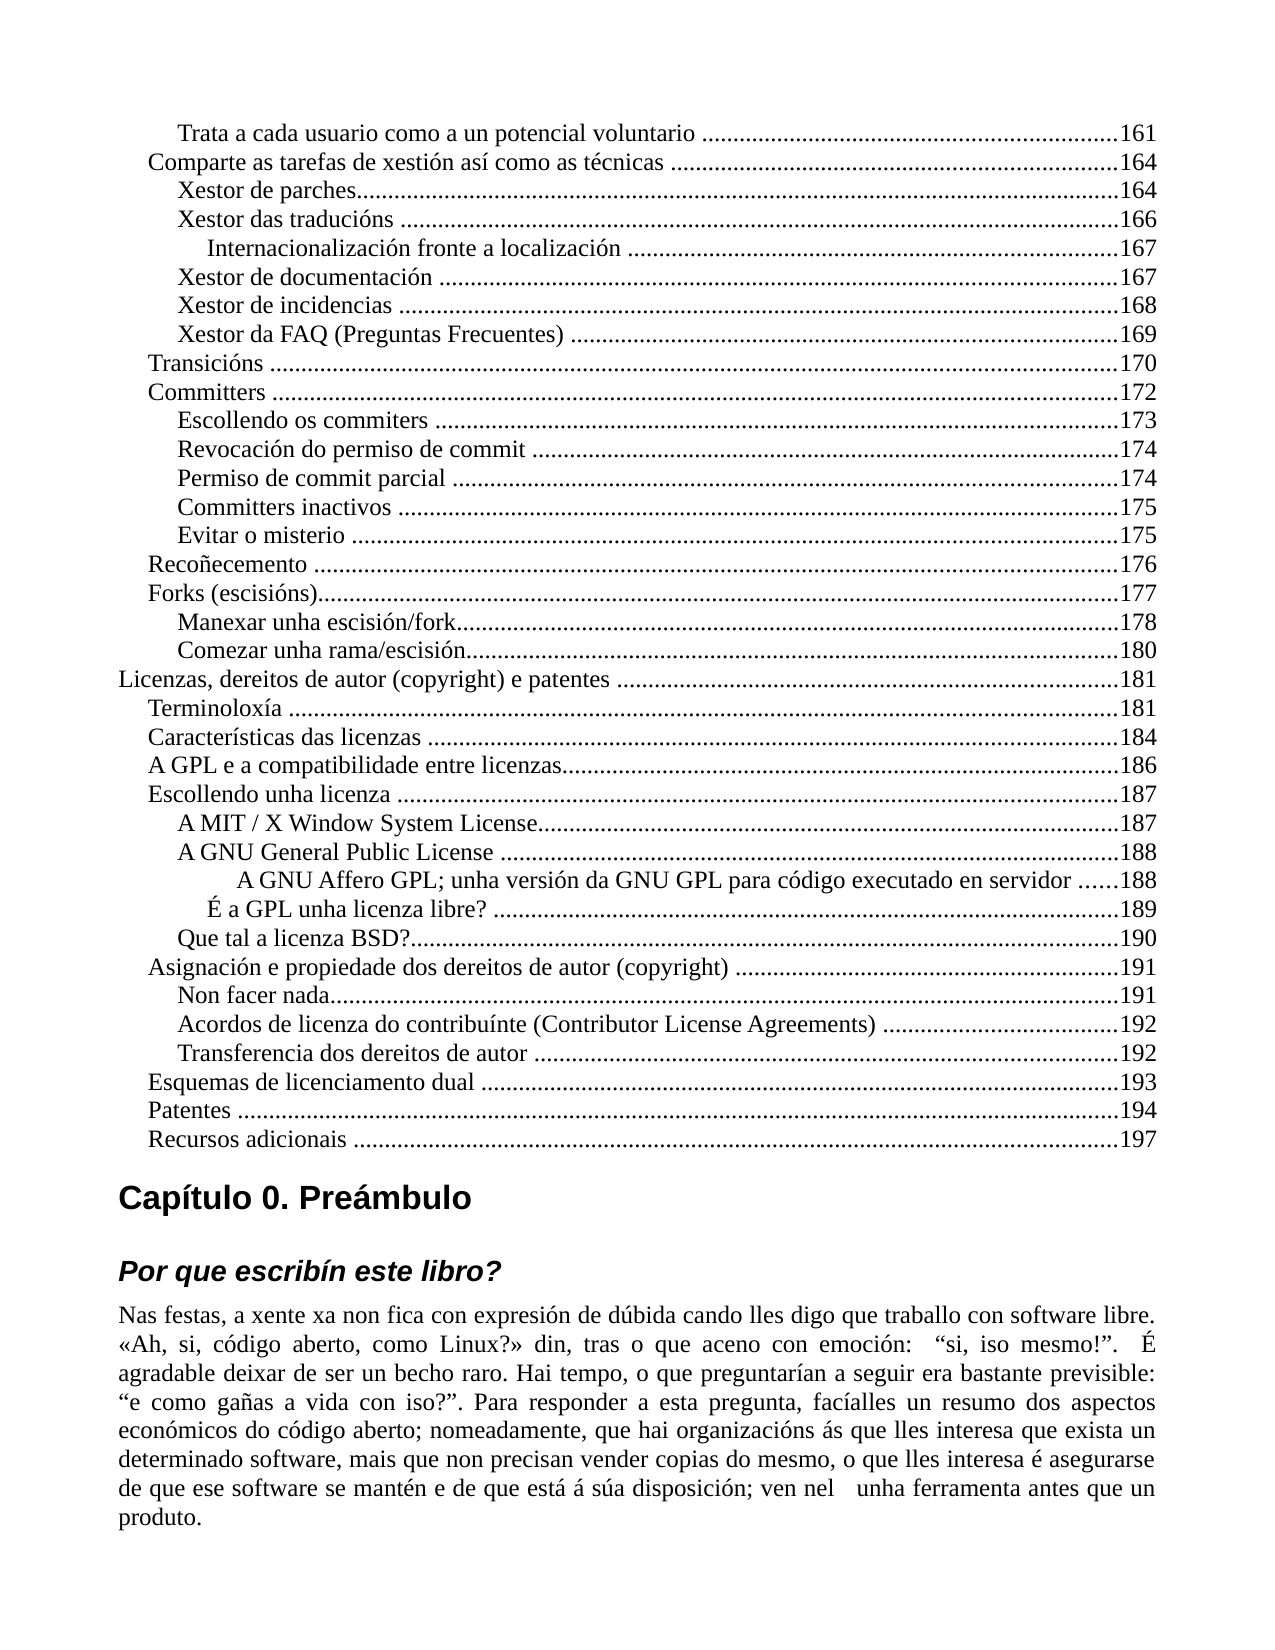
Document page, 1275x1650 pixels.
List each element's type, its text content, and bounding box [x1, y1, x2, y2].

text Acordos de licenza do contribuínte (Contributor License Agreements) 192 [177, 1009, 1157, 1038]
text Manexar unha escisión/fork 178 [177, 607, 1157, 636]
text Xestor das traducións 166 [177, 204, 1157, 233]
text A GNU Affero GPL; unha versión da GNU GPL para código executado en servidor 188 [236, 866, 1157, 894]
text Permiso de commit parcial 174 [177, 463, 1157, 492]
text Xestor de documentación 167 [177, 262, 1157, 291]
subtitle Por que escribín este libro? [118, 1254, 1157, 1288]
text Trata a cada usuario como a un potencial voluntario 161 [177, 118, 1157, 147]
text Licenzas, dereitos de autor (copyright) e patentes 181 [118, 664, 1157, 693]
text Que tal a licenza BSD? 190 [177, 923, 1157, 952]
text Escollendo unha licenza 187 [148, 779, 1157, 808]
text Committers inactivos 175 [177, 492, 1157, 521]
text Características das licenzas 184 [148, 722, 1157, 751]
text Revocación do permiso de commit 174 [177, 434, 1157, 463]
text Evitar o misterio 175 [177, 521, 1157, 549]
text Transferencia dos dereitos de autor 192 [177, 1038, 1157, 1067]
text Nas festas, a xente xa non fica con expresión de dúbida cando lles digo que traballo con software libre. «Ah, si, código aberto, como Linux?» din, tras o que aceno con emoción: “si, iso mesmo!”. É agradable deixar de ser un becho raro. Hai tempo, o que preguntarían a seguir era bastante previsible: “e como gañas a vida con iso?”. Para responder a esta pregunta, facíalles un resumo dos aspectos económicos do código aberto; nomeadamente, que hai organizacións ás que lles interesa que exista un determinado software, mais que non precisan vender copias do mesmo, o que lles interesa é asegurarse de que ese software se mantén e de que está á súa disposición; ven nel unha ferramenta antes que un produto. [118, 1300, 1157, 1530]
subtitle Capítulo 0. Preámbulo [118, 1178, 1157, 1217]
text A GNU General Public License 188 [177, 837, 1157, 866]
text Asignación e propiedade dos dereitos de autor (copyright) 191 [148, 952, 1157, 981]
text Comparte as tarefas de xestión así como as técnicas 164 [148, 147, 1157, 176]
text A GPL e a compatibilidade entre licenzas 186 [148, 751, 1157, 779]
text Patentes 194 [148, 1096, 1157, 1124]
text Recursos adicionais 197 [148, 1124, 1157, 1153]
text Transicións 170 [148, 348, 1157, 377]
text Xestor de parches 164 [177, 176, 1157, 204]
text Forks (escisións) 177 [148, 578, 1157, 607]
text Committers 172 [148, 377, 1157, 406]
text Recoñecemento 176 [148, 549, 1157, 578]
text Xestor de incidencias 168 [177, 291, 1157, 319]
text Non facer nada 191 [177, 981, 1157, 1009]
text Esquemas de licenciamento dual 193 [148, 1067, 1157, 1096]
text Escollendo os commiters 173 [177, 406, 1157, 434]
text Comezar unha rama/escisión 180 [177, 636, 1157, 664]
text Xestor da FAQ (Preguntas Frecuentes) 169 [177, 319, 1157, 348]
text Internacionalización fronte a localización 167 [207, 233, 1157, 262]
text É a GPL unha licenza libre? 189 [207, 894, 1157, 923]
text A MIT / X Window System License 187 [177, 808, 1157, 837]
text Terminoloxía 181 [148, 693, 1157, 722]
